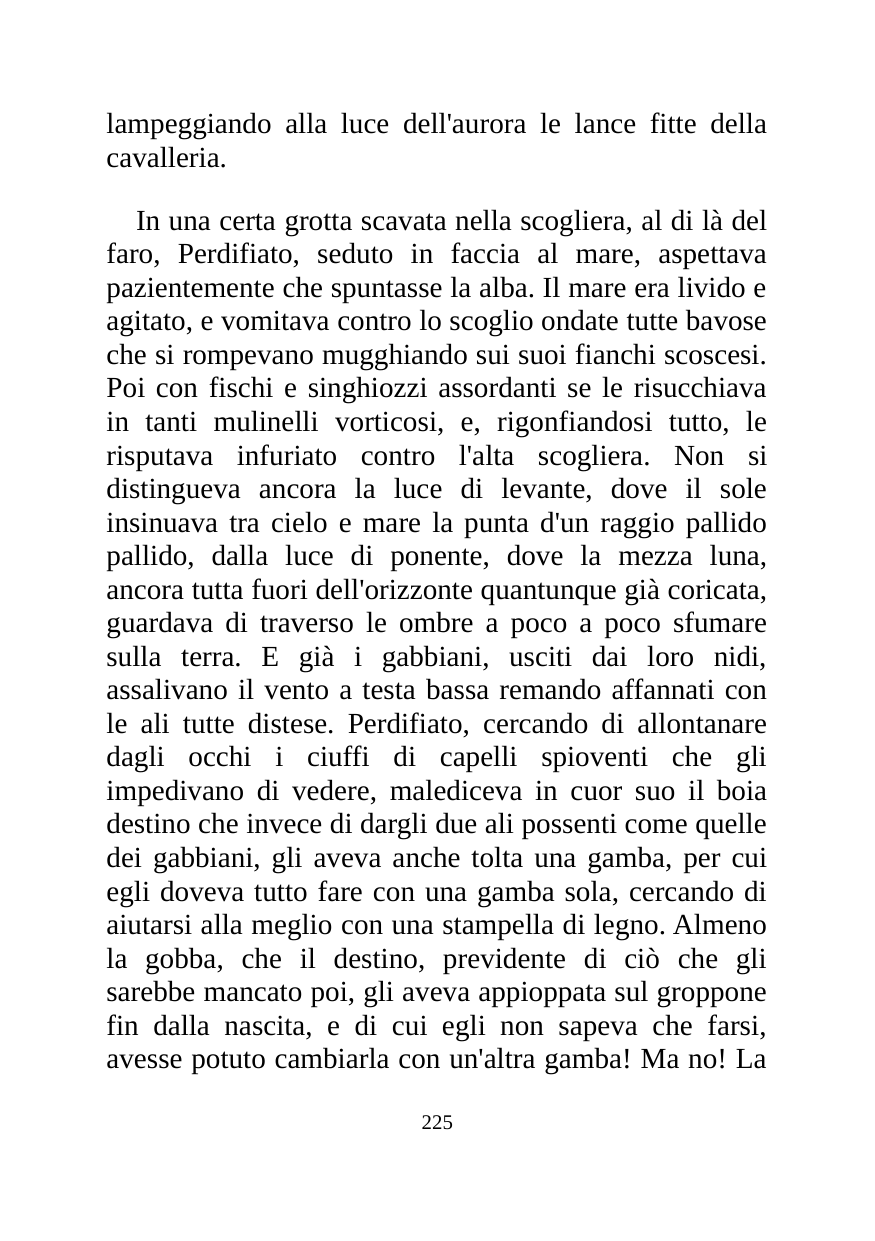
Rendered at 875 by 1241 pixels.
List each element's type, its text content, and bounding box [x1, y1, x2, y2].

text lampeggiando alla luce dell'aurora le lance fitte della cavalleria. [106, 106, 768, 173]
text In una certa grotta scavata nella scogliera, al di là del faro, Perdifiato, seduto in faccia al mare, aspettava pazientemente che spuntasse la alba. Il mare era livido e agitato, e vomitava contro lo scoglio ondate tutte bavose che si rompevano mugghiando sui suoi fianchi scoscesi. Poi con fischi e singhiozzi assordanti se le risucchiava in tanti mulinelli vorticosi, e, rigonfiandosi tutto, le risputava infuriato contro l'alta scogliera. Non si distingueva ancora la luce di levante, dove il sole insinuava tra cielo e mare la punta d'un raggio pallido pallido, dalla luce di ponente, dove la mezza luna, ancora tutta fuori dell'orizzonte quantunque già coricata, guardava di traverso le ombre a poco a poco sfumare sulla terra. E già i gabbiani, usciti dai loro nidi, assalivano il vento a testa bassa remando affannati con le ali tutte distese. Perdifiato, cercando di allontanare dagli occhi i ciuffi di capelli spioventi che gli impedivano di vedere, malediceva in cuor suo il boia destino che invece di dargli due ali possenti come quelle dei gabbiani, gli aveva anche tolta una gamba, per cui egli doveva tutto fare con una gamba sola, cercando di aiutarsi alla meglio con una stampella di legno. Almeno la gobba, che il destino, previdente di ciò che gli sarebbe mancato poi, gli aveva appioppata sul groppone fin dalla nascita, e di cui egli non sapeva che farsi, avesse potuto cambiarla con un'altra gamba! Ma no! La [106, 203, 768, 1075]
